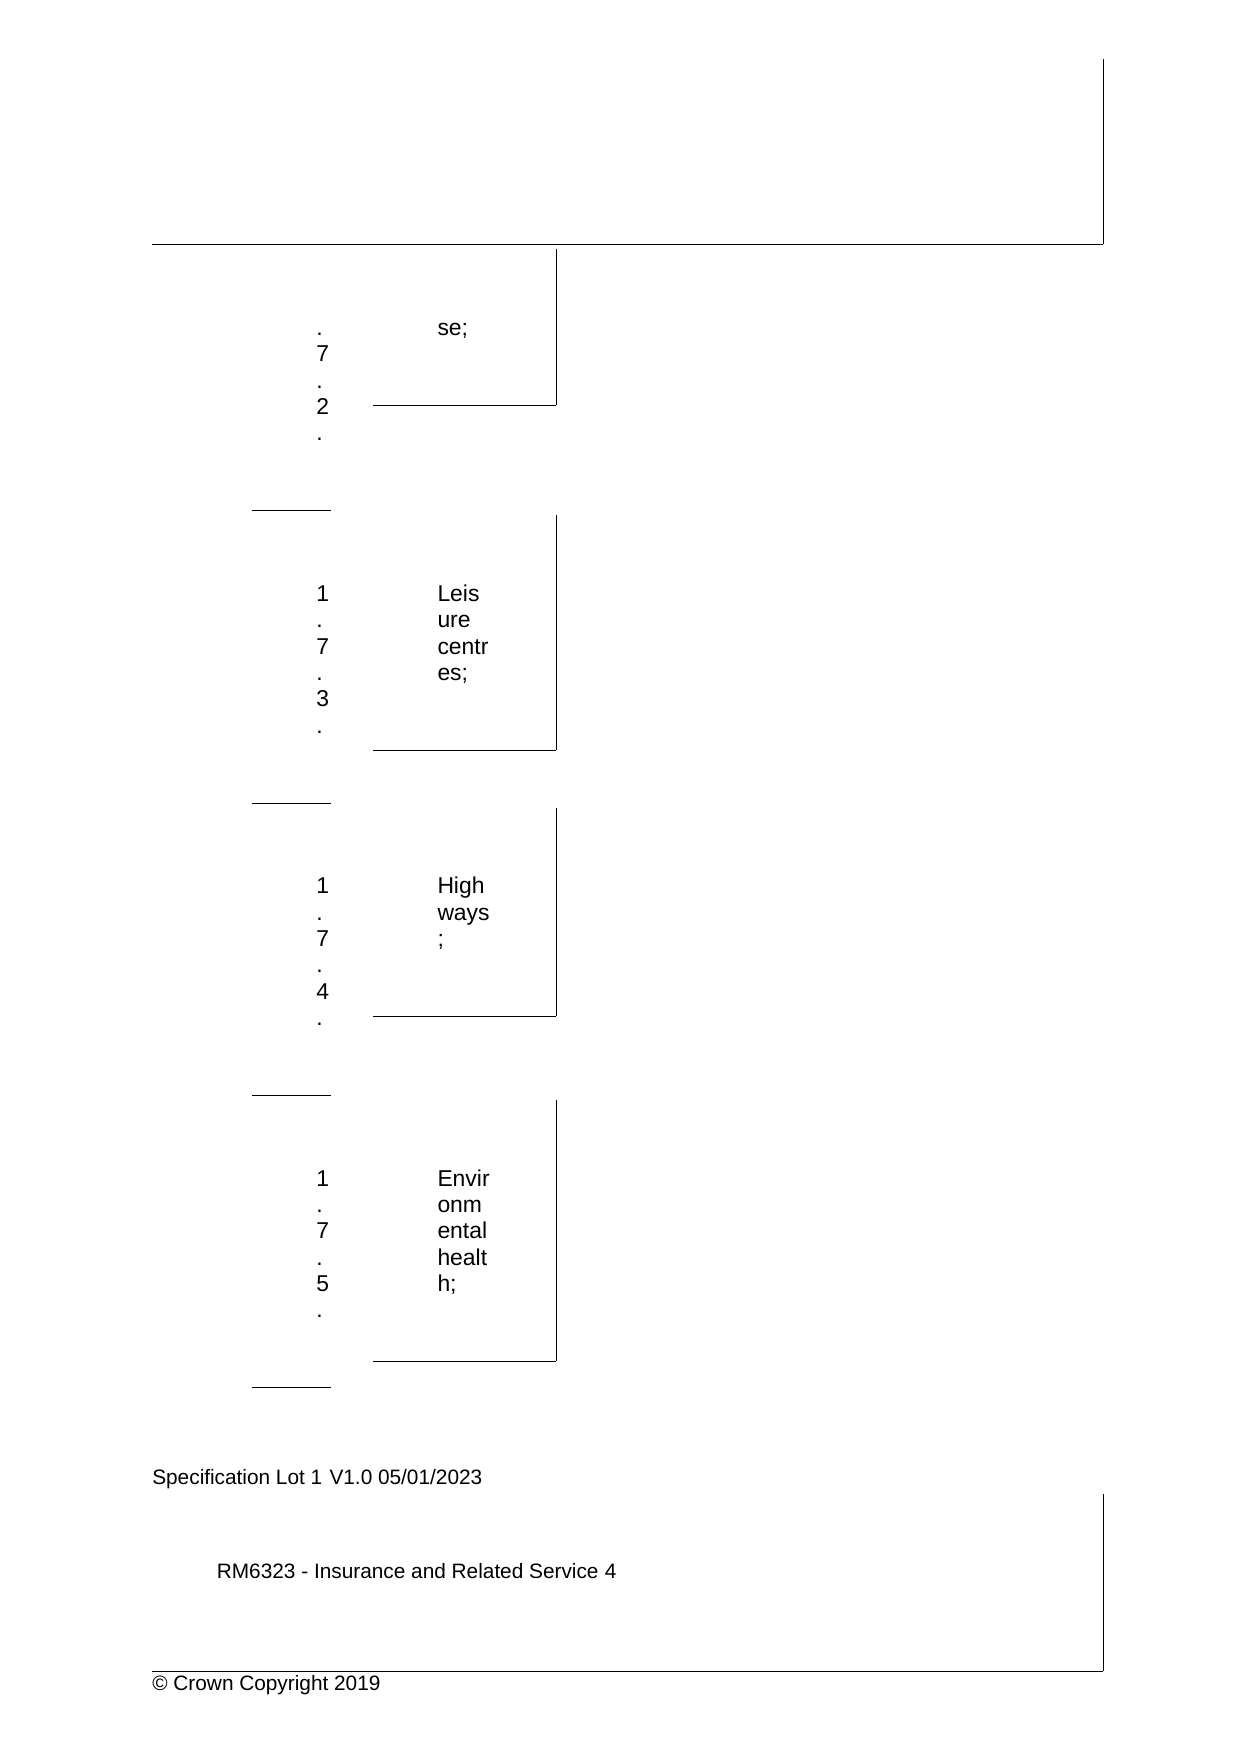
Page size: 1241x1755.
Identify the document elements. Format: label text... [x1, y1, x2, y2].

table_cell Highways; [331, 803, 568, 1095]
table_cell se; [331, 244, 568, 510]
table_cell 1.7.4. [214, 803, 331, 1095]
table_cell 1.7.5. [214, 1095, 331, 1387]
table_cell .7.2. [214, 244, 331, 510]
table_cell 1.7.3. [214, 510, 331, 803]
table_header [163, 244, 214, 1387]
table_cell Environmental health; [331, 1095, 568, 1387]
table_cell Leisure centres; [331, 510, 568, 803]
